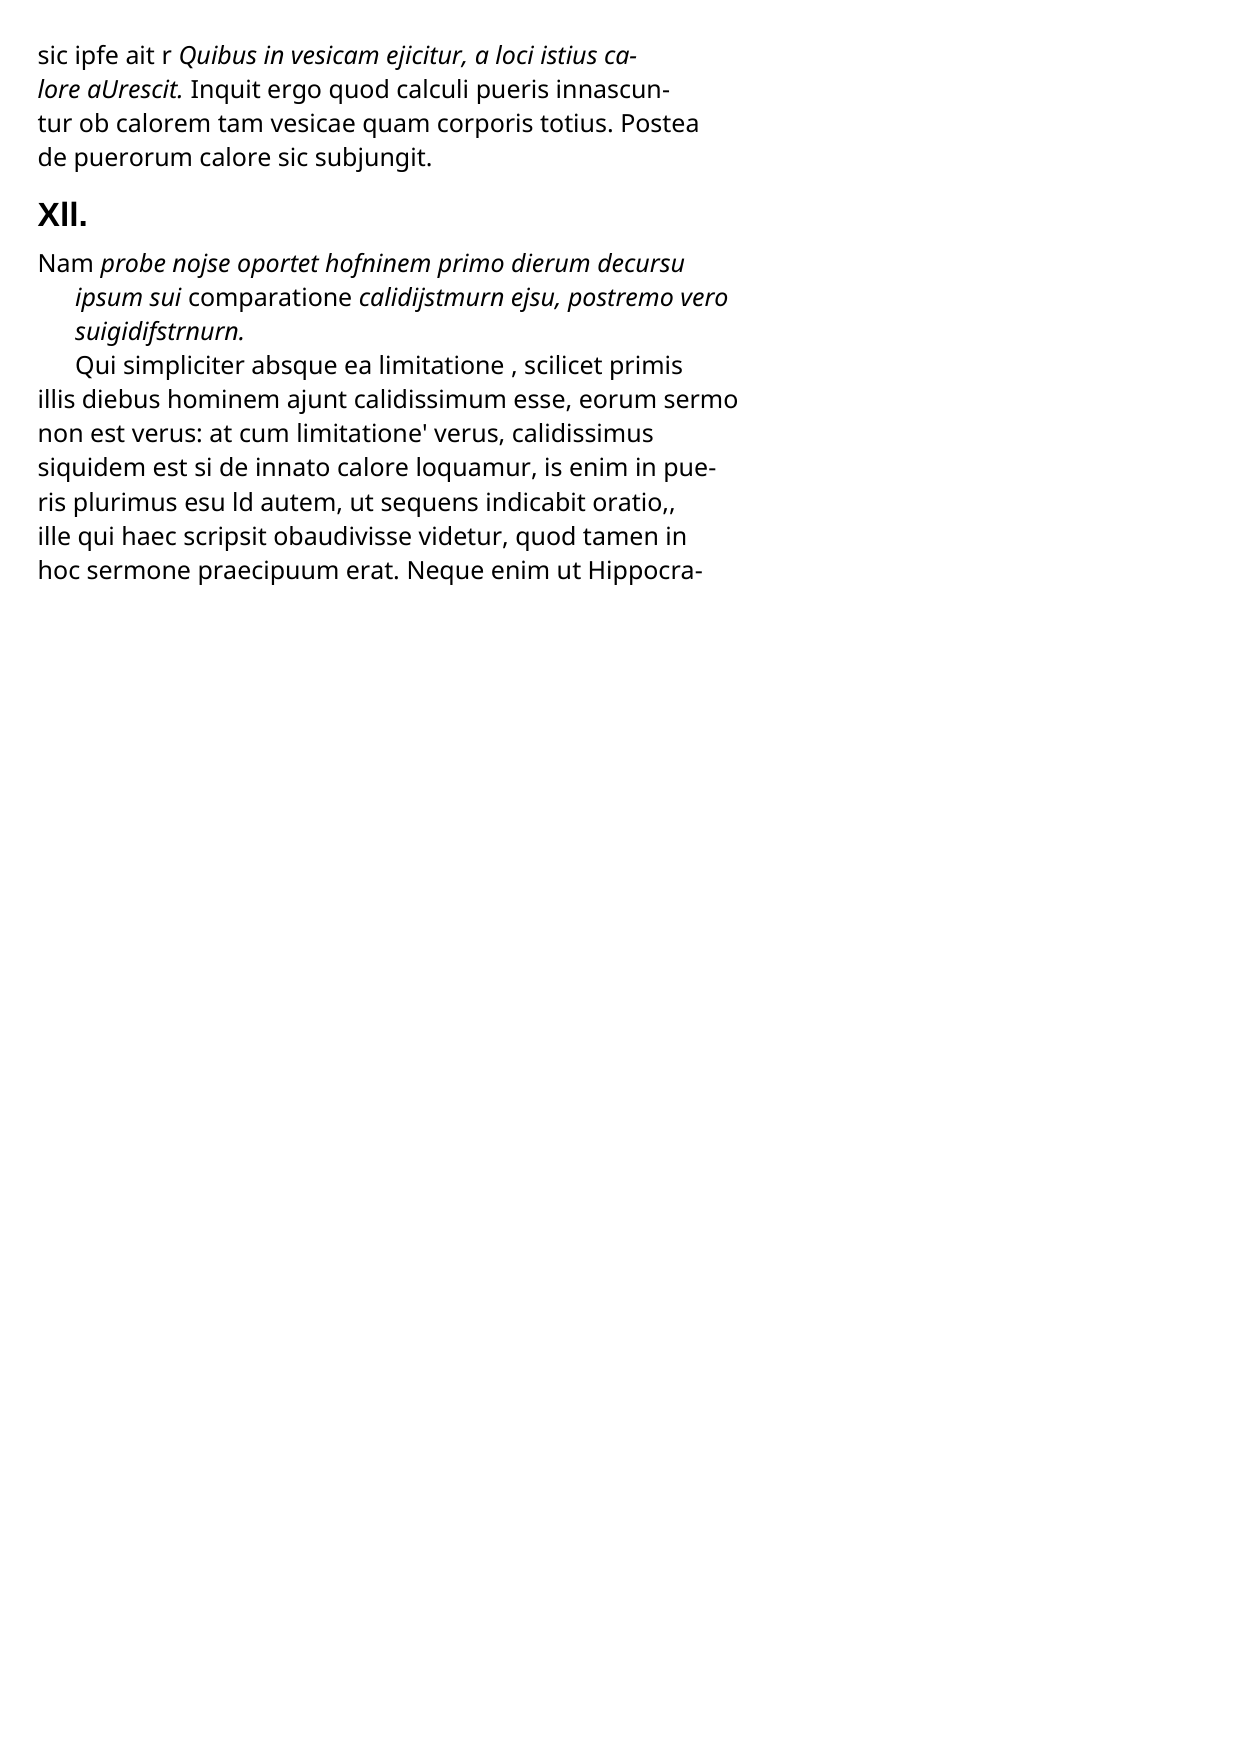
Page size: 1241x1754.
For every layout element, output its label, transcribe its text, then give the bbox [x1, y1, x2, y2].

text sic ipfe ait r Quibus in vesicam ejicitur, a loci istius ca- lore aUrescit. Inquit ergo quod calculi pueris innascun- tur ob calorem tam vesicae quam corporis totius. Postea de puerorum calore sic subjungit. [37, 37, 1203, 174]
text Qui simpliciter absque ea limitatione , scilicet primis illis diebus hominem ajunt calidissimum esse, eorum sermo non est verus: at cum limitatione' verus, calidissimus siquidem est si de innato calore loquamur, is enim in pue- ris plurimus esu ld autem, ut sequens indicabit oratio,, ille qui haec scripsit obaudivisse videtur, quod tamen in hoc sermone praecipuum erat. Neque enim ut Hippocra- [37, 348, 1203, 586]
subtitle Xll. [37, 194, 1203, 233]
text Nam probe nojse oportet hofninem primo dierum decursu ipsum sui comparatione calidijstmurn ejsu, postremo vero suigidifstrnurn. [37, 246, 1203, 348]
